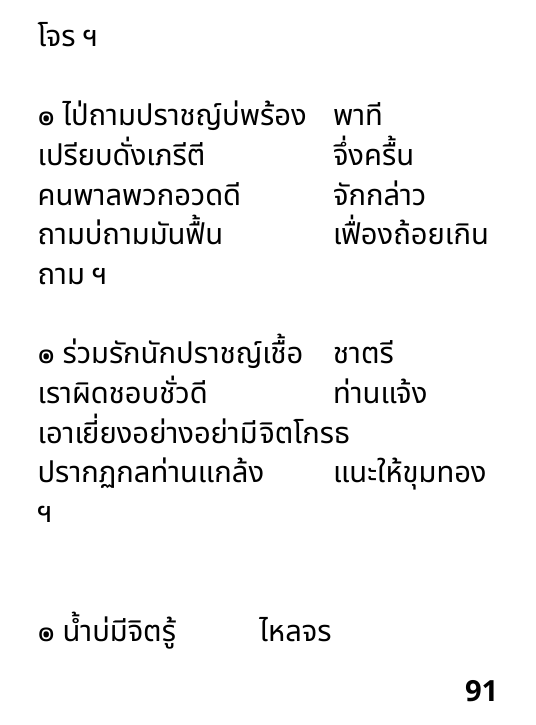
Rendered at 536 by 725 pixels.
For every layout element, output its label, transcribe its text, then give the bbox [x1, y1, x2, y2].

text คนพาลพวกอวดดี จักกล่าว [37, 174, 498, 213]
text ถามบ่ถามมันฟื้น เฟื่องถ้อยเกินถาม ฯ [37, 213, 498, 293]
text ๏ ร่วมรักนักปราชญ์เชื้อ ชาตรี [37, 332, 498, 372]
text เราผิดชอบชั่วดี ท่านแจ้ง [37, 372, 498, 412]
text ๏ น้ำบ่มีจิตรู้ ไหลจร [37, 610, 498, 650]
text โจร ฯ [37, 15, 498, 55]
text ๏ ไป่ถามปราชญ์บ่พร้อง พาที [37, 94, 498, 134]
text เอาเยี่ยงอย่างอย่ามี จิตโกรธ [37, 412, 498, 452]
text เปรียบดั่งเภรีตี จึ่งครื้น [37, 134, 498, 174]
text ปรากฏกลท่านแกล้ง แนะให้ขุมทอง ฯ [37, 452, 498, 531]
